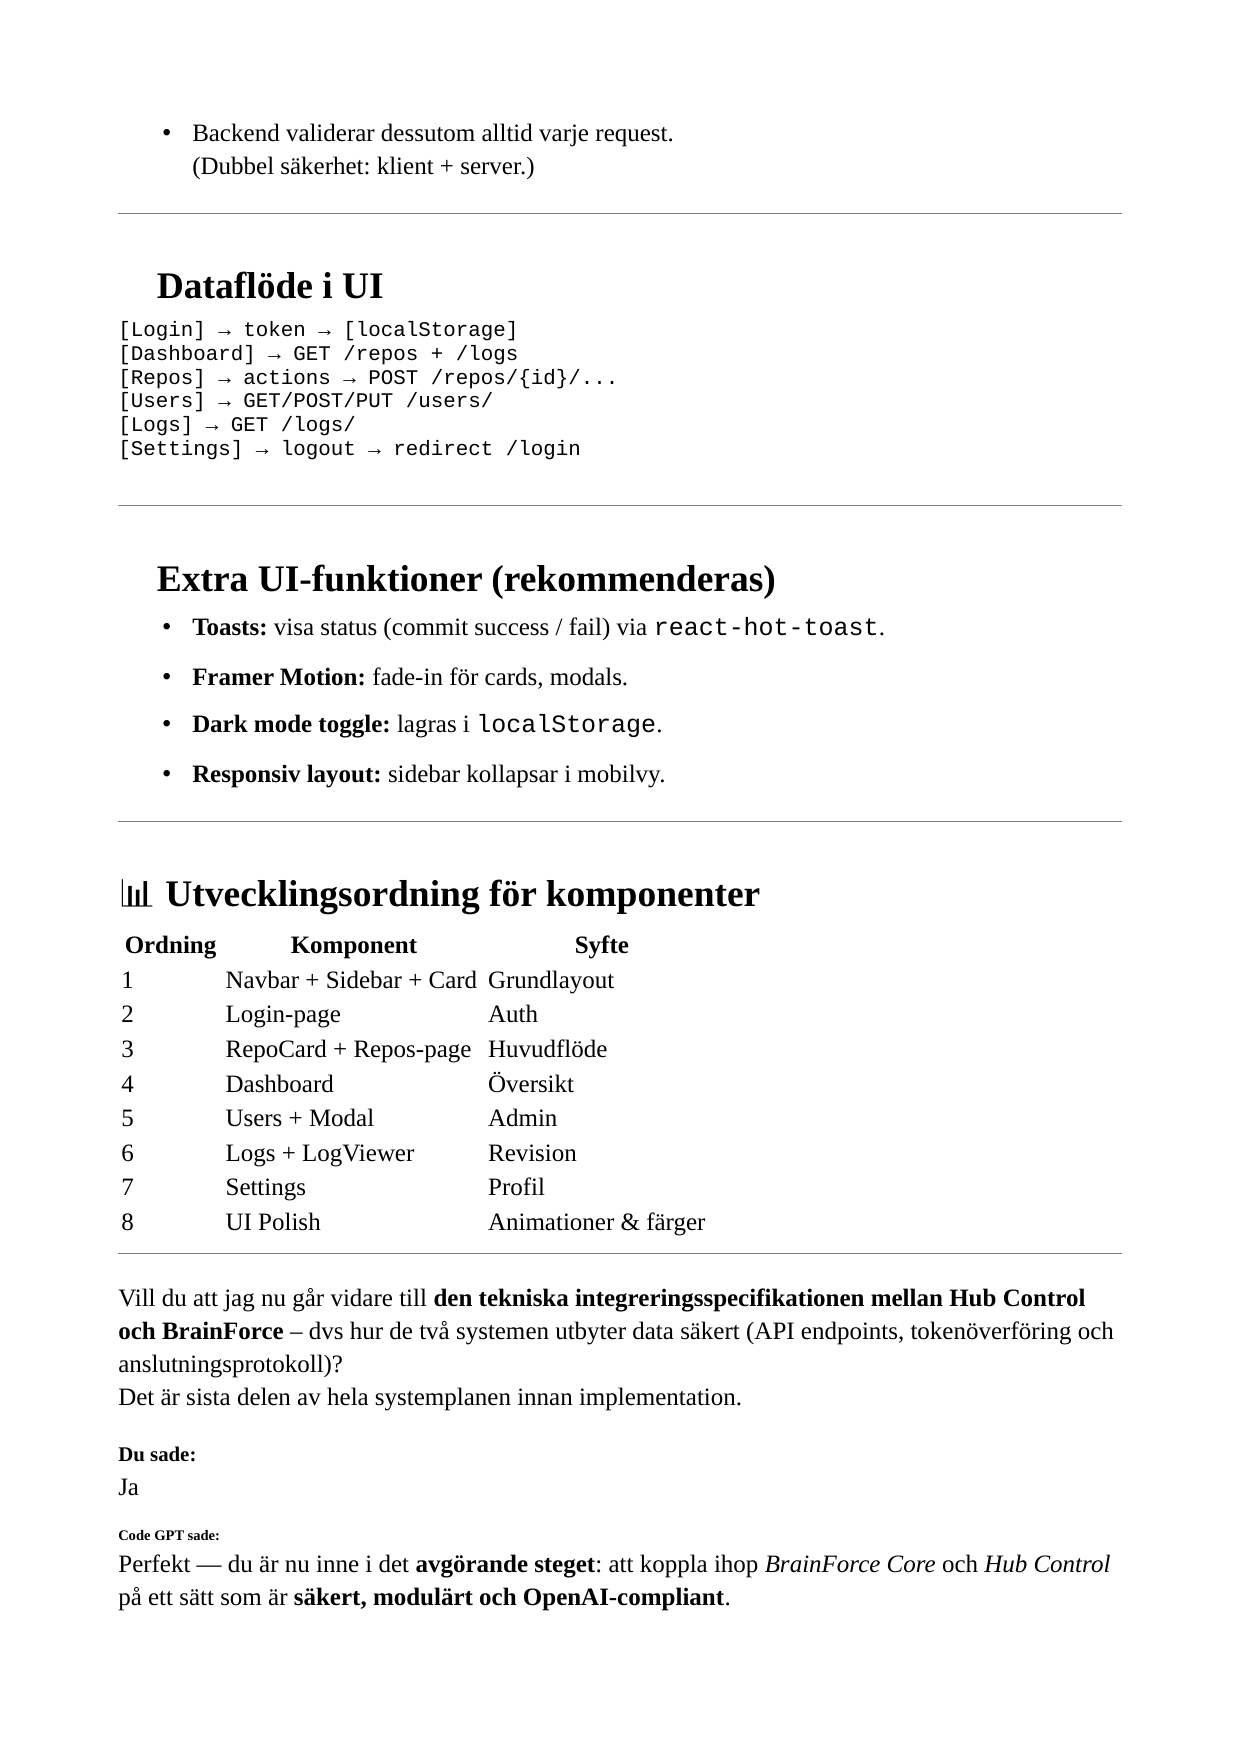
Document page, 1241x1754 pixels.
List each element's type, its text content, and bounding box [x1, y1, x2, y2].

list Framer Motion: fade-in för cards, modals. [162, 662, 1122, 690]
table_cell Profil [485, 1170, 718, 1204]
text Perfekt — du är nu inne i det avgörande steget: att koppla ihop BrainForce Core och Hub Control på ett sätt som är säkert, modulärt och OpenAI-compliant. [118, 1549, 1122, 1611]
table_cell 3 [118, 1031, 222, 1066]
table_cell 2 [118, 997, 222, 1031]
table_cell Revision [485, 1135, 718, 1169]
table_header Syfte [485, 928, 718, 962]
table_cell Logs + LogViewer [223, 1135, 485, 1169]
table_cell Settings [223, 1170, 485, 1204]
text Ja [118, 1472, 1122, 1501]
text [Logs] → GET /logs/ [118, 414, 1122, 438]
table_header Ordning [118, 928, 222, 962]
list Dark mode toggle: lagras i localStorage. [162, 709, 1122, 740]
text Vill du att jag nu går vidare till den tekniska integreringsspecifikationen mellan Hub Control och BrainForce – dvs hur de två systemen utbyter data säkert (API endpoints, tokenöverföring och anslutningsprotokoll)? Det är sista delen av hela systemplanen innan implementation. [118, 1283, 1122, 1411]
subtitle Code GPT sade: [118, 1526, 1122, 1543]
subtitle Du sade: [118, 1442, 1122, 1466]
subtitle 📊 Utvecklingsordning för komponenter [118, 872, 1122, 915]
table_cell Huvudflöde [485, 1031, 718, 1066]
subtitle 🧰 Extra UI-funktioner (rekommenderas) [118, 556, 1122, 599]
table_cell Login-page [223, 997, 485, 1031]
text [Login] → token → [localStorage] [118, 319, 1122, 343]
table_cell UI Polish [223, 1204, 485, 1239]
table_header Komponent [223, 928, 485, 962]
list Backend validerar dessutom alltid varje request. (Dubbel säkerhet: klient + server.) [162, 118, 1122, 180]
table_cell 5 [118, 1100, 222, 1135]
table_cell Auth [485, 997, 718, 1031]
text [Dashboard] → GET /repos + /logs [118, 343, 1122, 367]
table_cell Navbar + Sidebar + Card [223, 962, 485, 997]
table_cell 4 [118, 1066, 222, 1100]
table_cell Dashboard [223, 1066, 485, 1100]
table_cell Admin [485, 1100, 718, 1135]
text [Repos] → actions → POST /repos/{id}/... [118, 367, 1122, 390]
table_cell Users + Modal [223, 1100, 485, 1135]
table_cell 7 [118, 1170, 222, 1204]
list Responsiv layout: sidebar kollapsar i mobilvy. [162, 759, 1122, 788]
text [Settings] → logout → redirect /login [118, 438, 1122, 461]
table_cell Animationer & färger [485, 1204, 718, 1239]
table_cell Grundlayout [485, 962, 718, 997]
table_cell 1 [118, 962, 222, 997]
table_cell Översikt [485, 1066, 718, 1100]
table_cell 8 [118, 1204, 222, 1239]
list Toasts: visa status (commit success / fail) via react-hot-toast. [162, 612, 1122, 642]
subtitle 🔄 Dataflöde i UI [118, 264, 1122, 307]
table_cell 6 [118, 1135, 222, 1169]
text [Users] → GET/POST/PUT /users/ [118, 390, 1122, 414]
table_cell RepoCard + Repos-page [223, 1031, 485, 1066]
